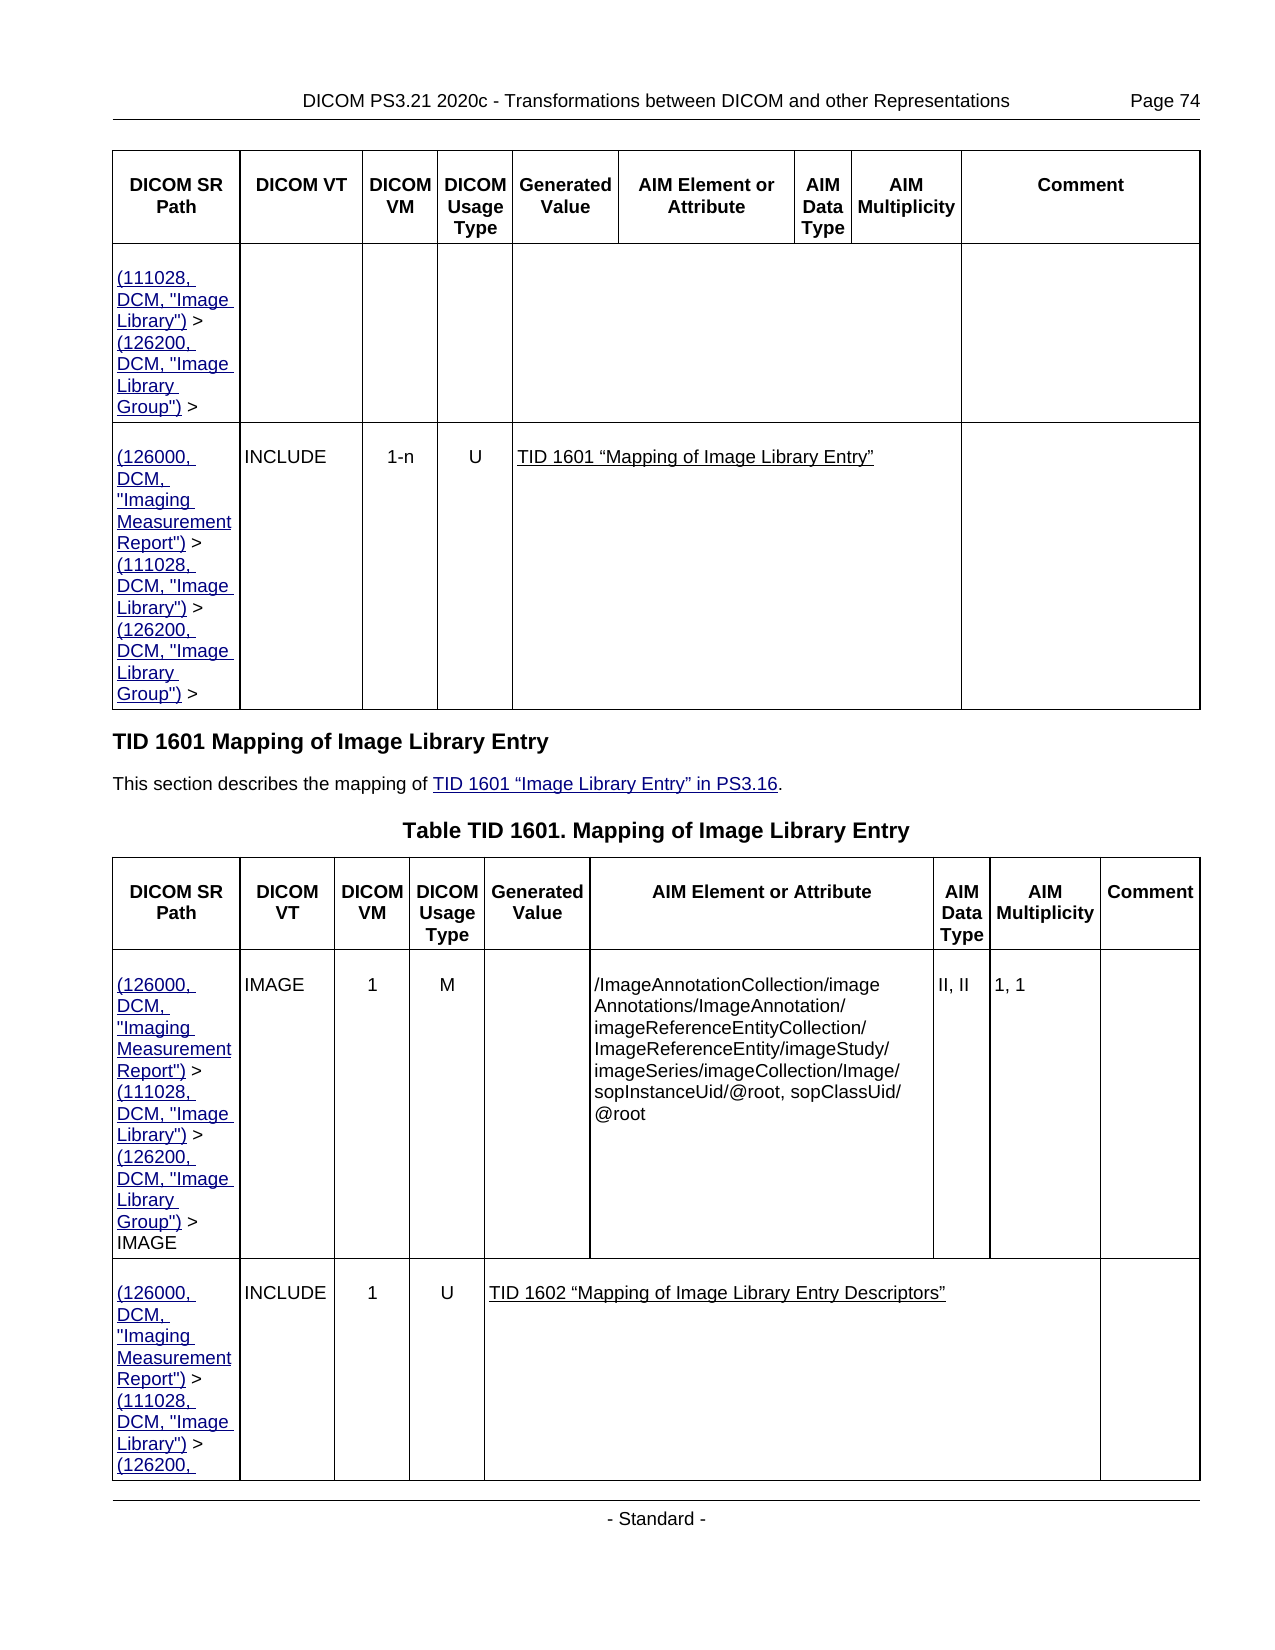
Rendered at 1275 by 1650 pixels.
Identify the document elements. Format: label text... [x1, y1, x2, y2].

table_header DICOM VT [241, 858, 334, 949]
table_header Generated Value [485, 858, 589, 949]
table_cell (126000, DCM, "Imaging Measurement Report") > (111028, DCM, "Image Library") > (126200, DCM, "Image Library Group") > IMAGE [113, 950, 239, 1258]
table_cell (126000, DCM, "Imaging Measurement Report") > (111028, DCM, "Image Library") > (126200, DCM, "Image Library Group") > [113, 423, 239, 709]
table_header AIM Multiplicity [852, 151, 961, 243]
table_cell [363, 244, 437, 422]
table_cell U [438, 423, 512, 709]
table_cell 1 [335, 1259, 409, 1480]
table_cell INCLUDE [241, 1259, 334, 1480]
table_header DICOM SR Path [113, 151, 239, 243]
table_cell [438, 244, 512, 422]
text TID 1601 Mapping of Image Library Entry [112, 728, 1200, 754]
table_header DICOM SR Path [113, 858, 239, 949]
table_header DICOM VT [241, 151, 362, 243]
table_cell 1, 1 [991, 950, 1100, 1258]
table_cell (126000, DCM, "Imaging Measurement Report") > (111028, DCM, "Image Library") > (126200, [113, 1259, 239, 1480]
table_cell 1 [335, 950, 409, 1258]
table_cell TID 1601 “Mapping of Image Library Entry” [513, 423, 961, 709]
table_header AIM Data Type [934, 858, 989, 949]
table_cell [485, 950, 589, 1258]
table_cell [513, 244, 961, 422]
table_cell M [410, 950, 484, 1258]
text This section describes the mapping of TID 1601 “Image Library Entry” in PS3.16. [112, 773, 1200, 795]
table_header AIM Multiplicity [991, 858, 1100, 949]
table_cell /Image​Annotation​Collection/​image​Annotations/​Image​Annotation/​imageReferenceEntityCollection/​ImageReferenceEntity/​imageStudy/​imageSeries/​image​Collection/​Image/​sopInstanceUid/​@root​, sopClassUid/​@root​ [591, 950, 933, 1258]
table_cell [241, 244, 362, 422]
table_cell [1101, 1259, 1199, 1480]
table_header AIM Data Type [795, 151, 851, 243]
table_header DICOM Usage Type [410, 858, 484, 949]
table_cell [1101, 950, 1199, 1258]
table_header AIM Element or Attribute [591, 858, 933, 949]
table_cell INCLUDE [241, 423, 362, 709]
text Table TID 1601. Mapping of Image Library Entry [112, 817, 1200, 843]
table_cell II, II [934, 950, 989, 1258]
table_cell [962, 244, 1199, 422]
table_header Comment [962, 151, 1199, 243]
table_header DICOM VM [363, 151, 437, 243]
table_cell (111028, DCM, "Image Library") > (126200, DCM, "Image Library Group") > [113, 244, 239, 422]
table_cell 1-n [363, 423, 437, 709]
table_header DICOM Usage Type [438, 151, 512, 243]
table_cell [962, 423, 1199, 709]
table_cell TID 1602 “Mapping of Image Library Entry Descriptors” [485, 1259, 1100, 1480]
table_cell IMAGE [241, 950, 334, 1258]
table_header Generated Value [513, 151, 618, 243]
table_header DICOM VM [335, 858, 409, 949]
table_header Comment [1101, 858, 1199, 949]
table_cell U [410, 1259, 484, 1480]
table_header AIM Element or Attribute [619, 151, 794, 243]
